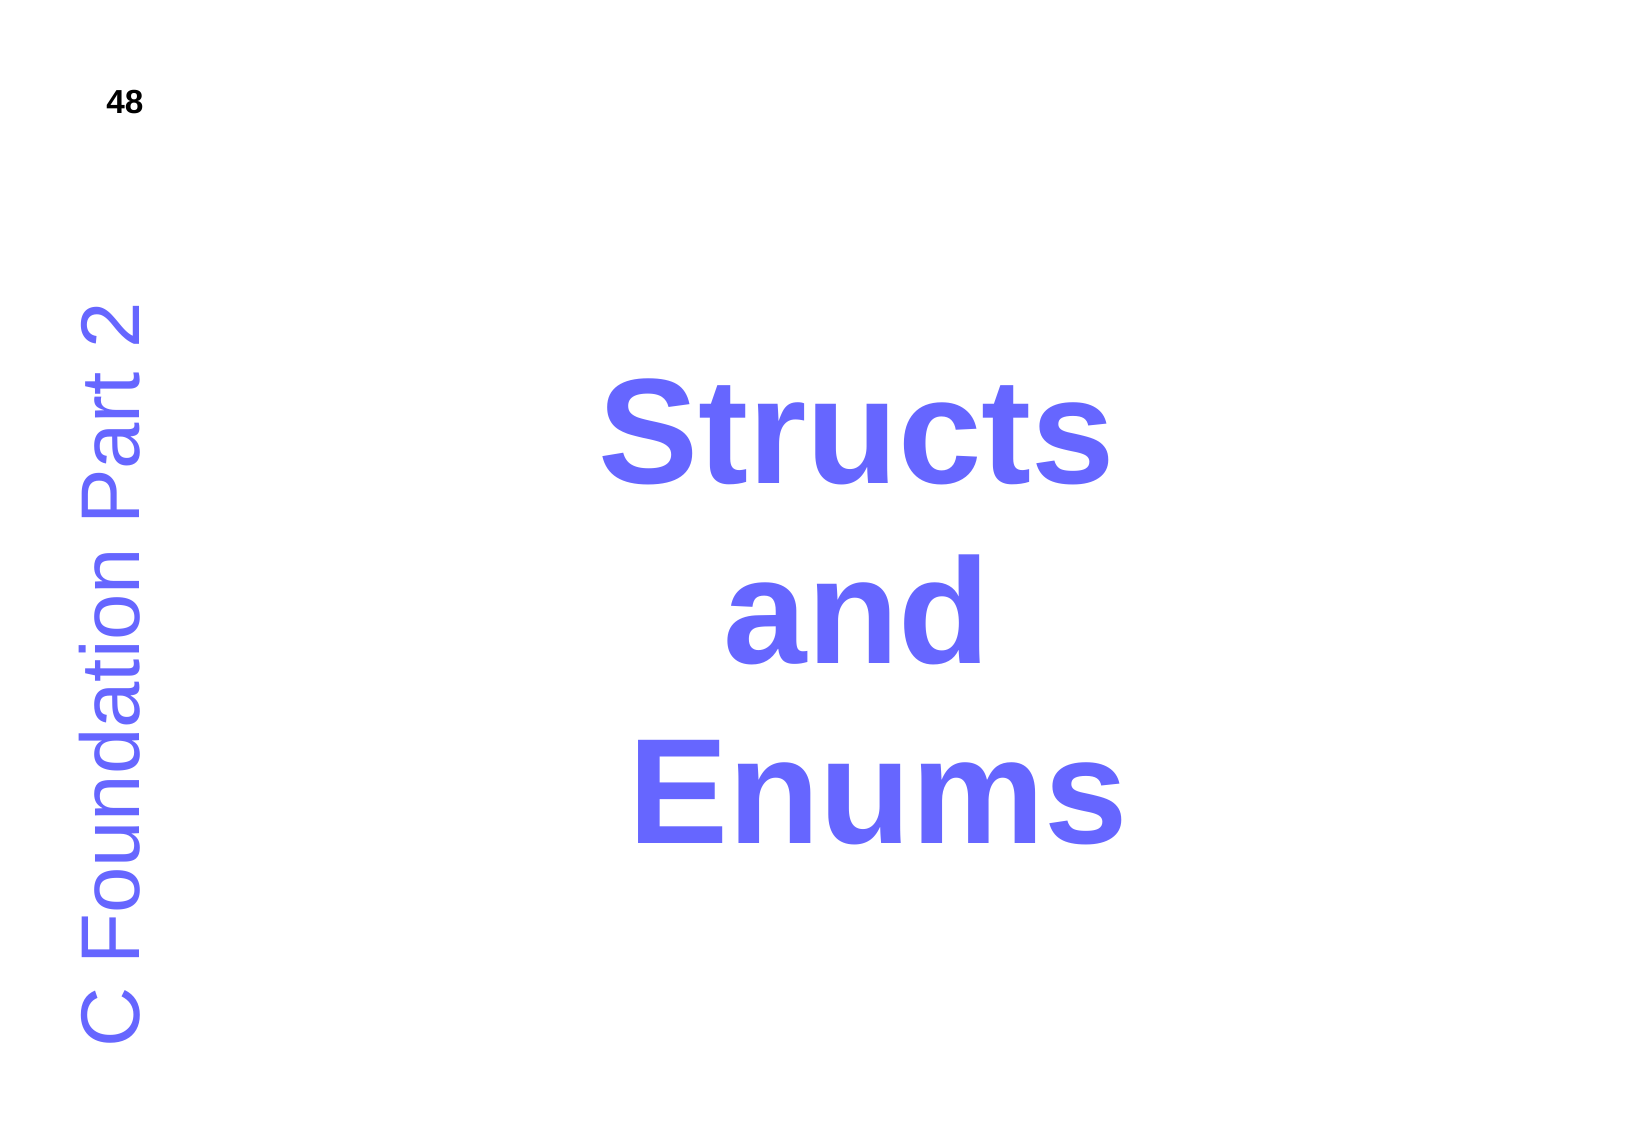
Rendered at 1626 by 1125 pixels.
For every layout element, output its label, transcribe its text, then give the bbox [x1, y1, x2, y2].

title C Foundation Part 2 [37, 162, 176, 1063]
text_box Structs and Enums [583, 326, 1173, 882]
